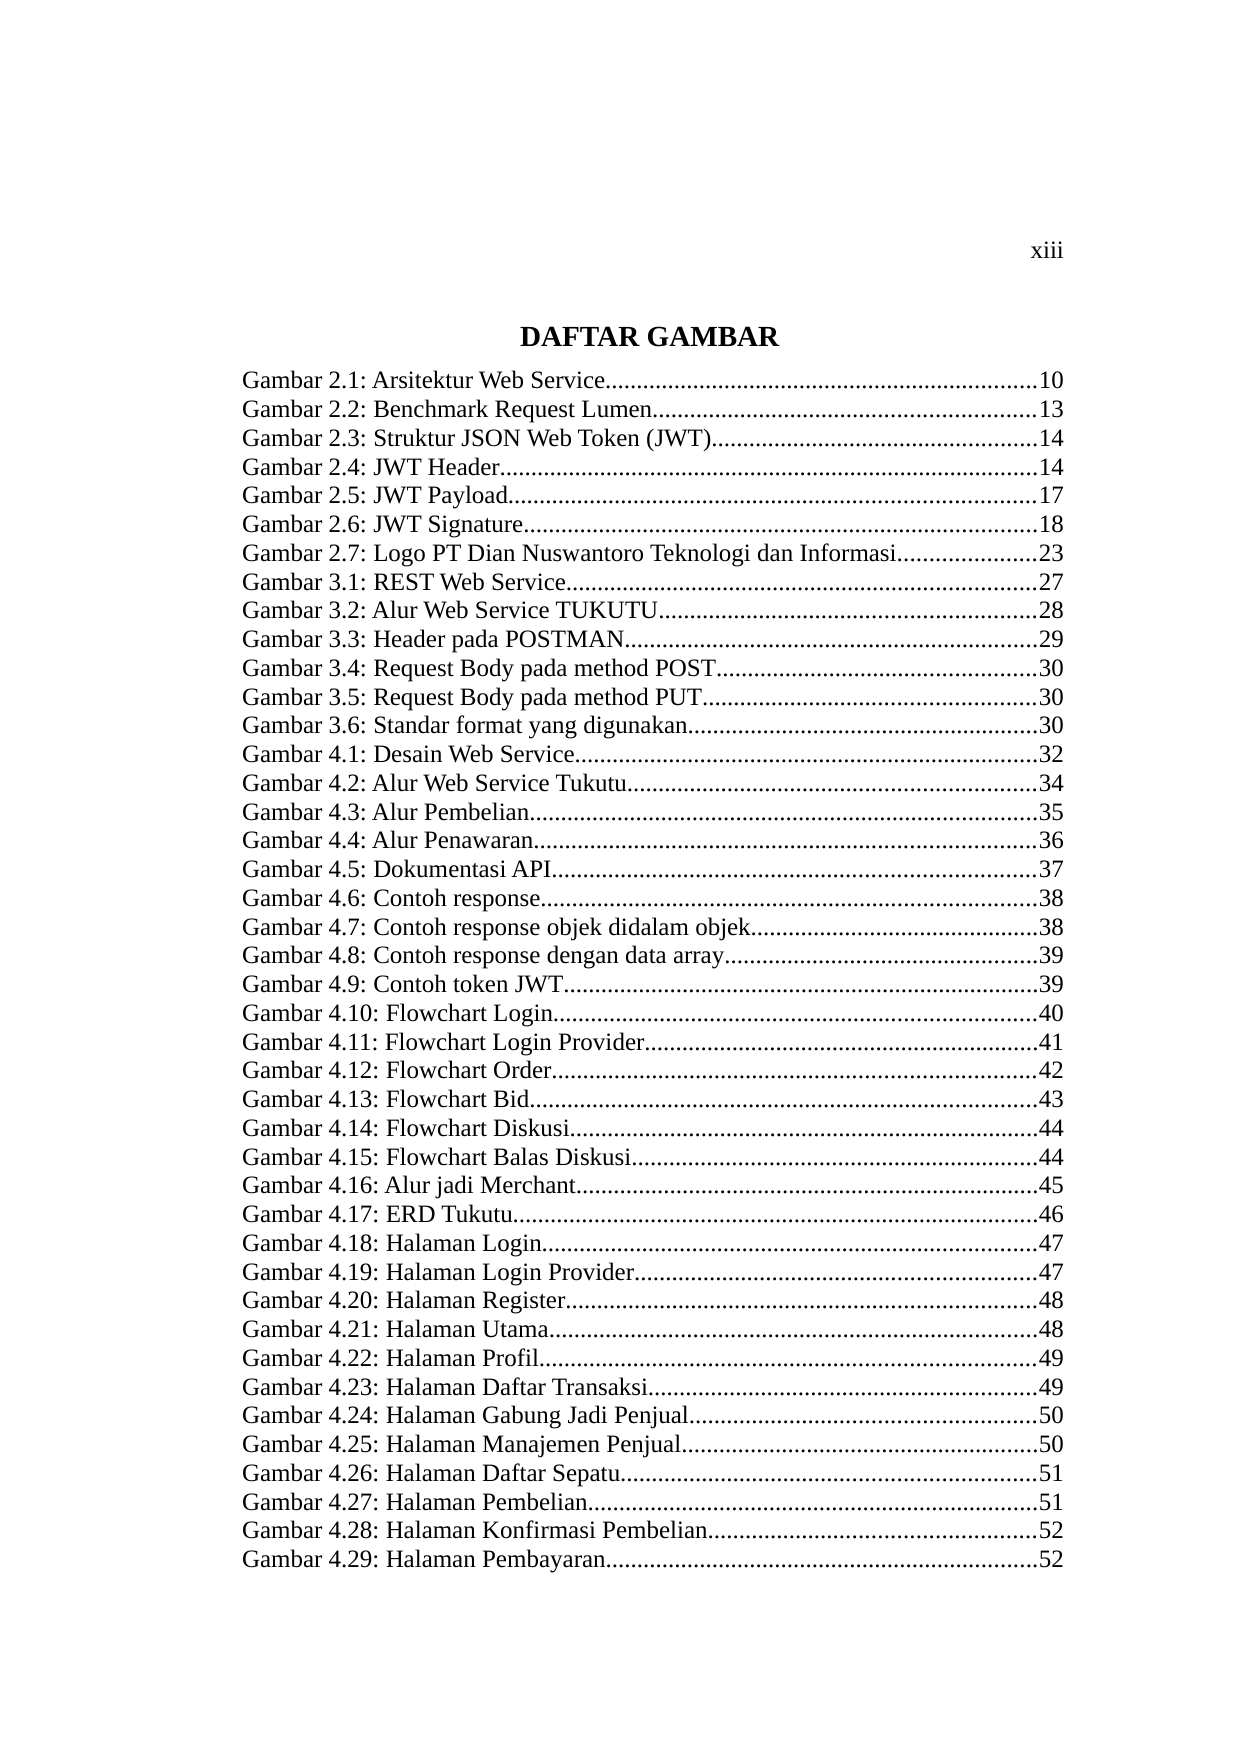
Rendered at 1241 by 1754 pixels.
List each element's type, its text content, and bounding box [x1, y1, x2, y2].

text Gambar 3.2: Alur Web Service TUKUTU 28 [236, 595, 1063, 624]
text Gambar 4.15: Flowchart Balas Diskusi 44 [236, 1142, 1063, 1170]
text Gambar 4.28: Halaman Konfirmasi Pembelian 52 [236, 1515, 1063, 1544]
text Gambar 4.18: Halaman Login 47 [236, 1228, 1063, 1257]
text Gambar 3.6: Standar format yang digunakan 30 [236, 710, 1063, 739]
text Gambar 2.4: JWT Header 14 [236, 452, 1063, 480]
text Gambar 4.5: Dokumentasi API 37 [236, 854, 1063, 883]
text Gambar 4.14: Flowchart Diskusi 44 [236, 1113, 1063, 1142]
text Gambar 4.9: Contoh token JWT 39 [236, 969, 1063, 998]
text Gambar 4.29: Halaman Pembayaran 52 [236, 1544, 1063, 1573]
text Gambar 4.25: Halaman Manajemen Penjual 50 [236, 1429, 1063, 1458]
text Gambar 4.7: Contoh response objek didalam objek 38 [236, 912, 1063, 940]
text Gambar 4.16: Alur jadi Merchant 45 [236, 1170, 1063, 1199]
text Gambar 4.10: Flowchart Login 40 [236, 998, 1063, 1027]
text Gambar 2.2: Benchmark Request Lumen 13 [236, 394, 1063, 423]
text Gambar 4.22: Halaman Profil 49 [236, 1343, 1063, 1372]
text Gambar 4.26: Halaman Daftar Sepatu 51 [236, 1458, 1063, 1487]
text Gambar 2.7: Logo PT Dian Nuswantoro Teknologi dan Informasi 23 [236, 538, 1063, 567]
text Gambar 3.3: Header pada POSTMAN 29 [236, 624, 1063, 653]
text Gambar 2.5: JWT Payload 17 [236, 480, 1063, 509]
text Gambar 4.23: Halaman Daftar Transaksi 49 [236, 1372, 1063, 1400]
text Gambar 4.3: Alur Pembelian 35 [236, 797, 1063, 825]
text Gambar 4.2: Alur Web Service Tukutu 34 [236, 768, 1063, 797]
text Gambar 4.27: Halaman Pembelian 51 [236, 1487, 1063, 1515]
text Gambar 4.20: Halaman Register 48 [236, 1285, 1063, 1314]
text Gambar 2.3: Struktur JSON Web Token (JWT) 14 [236, 423, 1063, 452]
text Gambar 4.8: Contoh response dengan data array 39 [236, 940, 1063, 969]
text Gambar 4.17: ERD Tukutu 46 [236, 1199, 1063, 1228]
text Gambar 4.19: Halaman Login Provider 47 [236, 1257, 1063, 1285]
text Gambar 4.6: Contoh response 38 [236, 883, 1063, 912]
text Gambar 3.4: Request Body pada method POST 30 [236, 653, 1063, 682]
text Gambar 3.5: Request Body pada method PUT 30 [236, 682, 1063, 710]
text Gambar 4.11: Flowchart Login Provider 41 [236, 1027, 1063, 1055]
text Gambar 3.1: REST Web Service 27 [236, 567, 1063, 595]
text Gambar 4.12: Flowchart Order 42 [236, 1055, 1063, 1084]
text Gambar 4.4: Alur Penawaran 36 [236, 825, 1063, 854]
text Gambar 2.6: JWT Signature 18 [236, 509, 1063, 538]
text Gambar 4.21: Halaman Utama 48 [236, 1314, 1063, 1343]
text Gambar 4.24: Halaman Gabung Jadi Penjual 50 [236, 1400, 1063, 1429]
text Gambar 4.1: Desain Web Service 32 [236, 739, 1063, 768]
text Gambar 2.1: Arsitektur Web Service 10 [236, 365, 1063, 394]
text Gambar 4.13: Flowchart Bid 43 [236, 1084, 1063, 1113]
subtitle DAFTAR GAMBAR [236, 319, 1063, 353]
